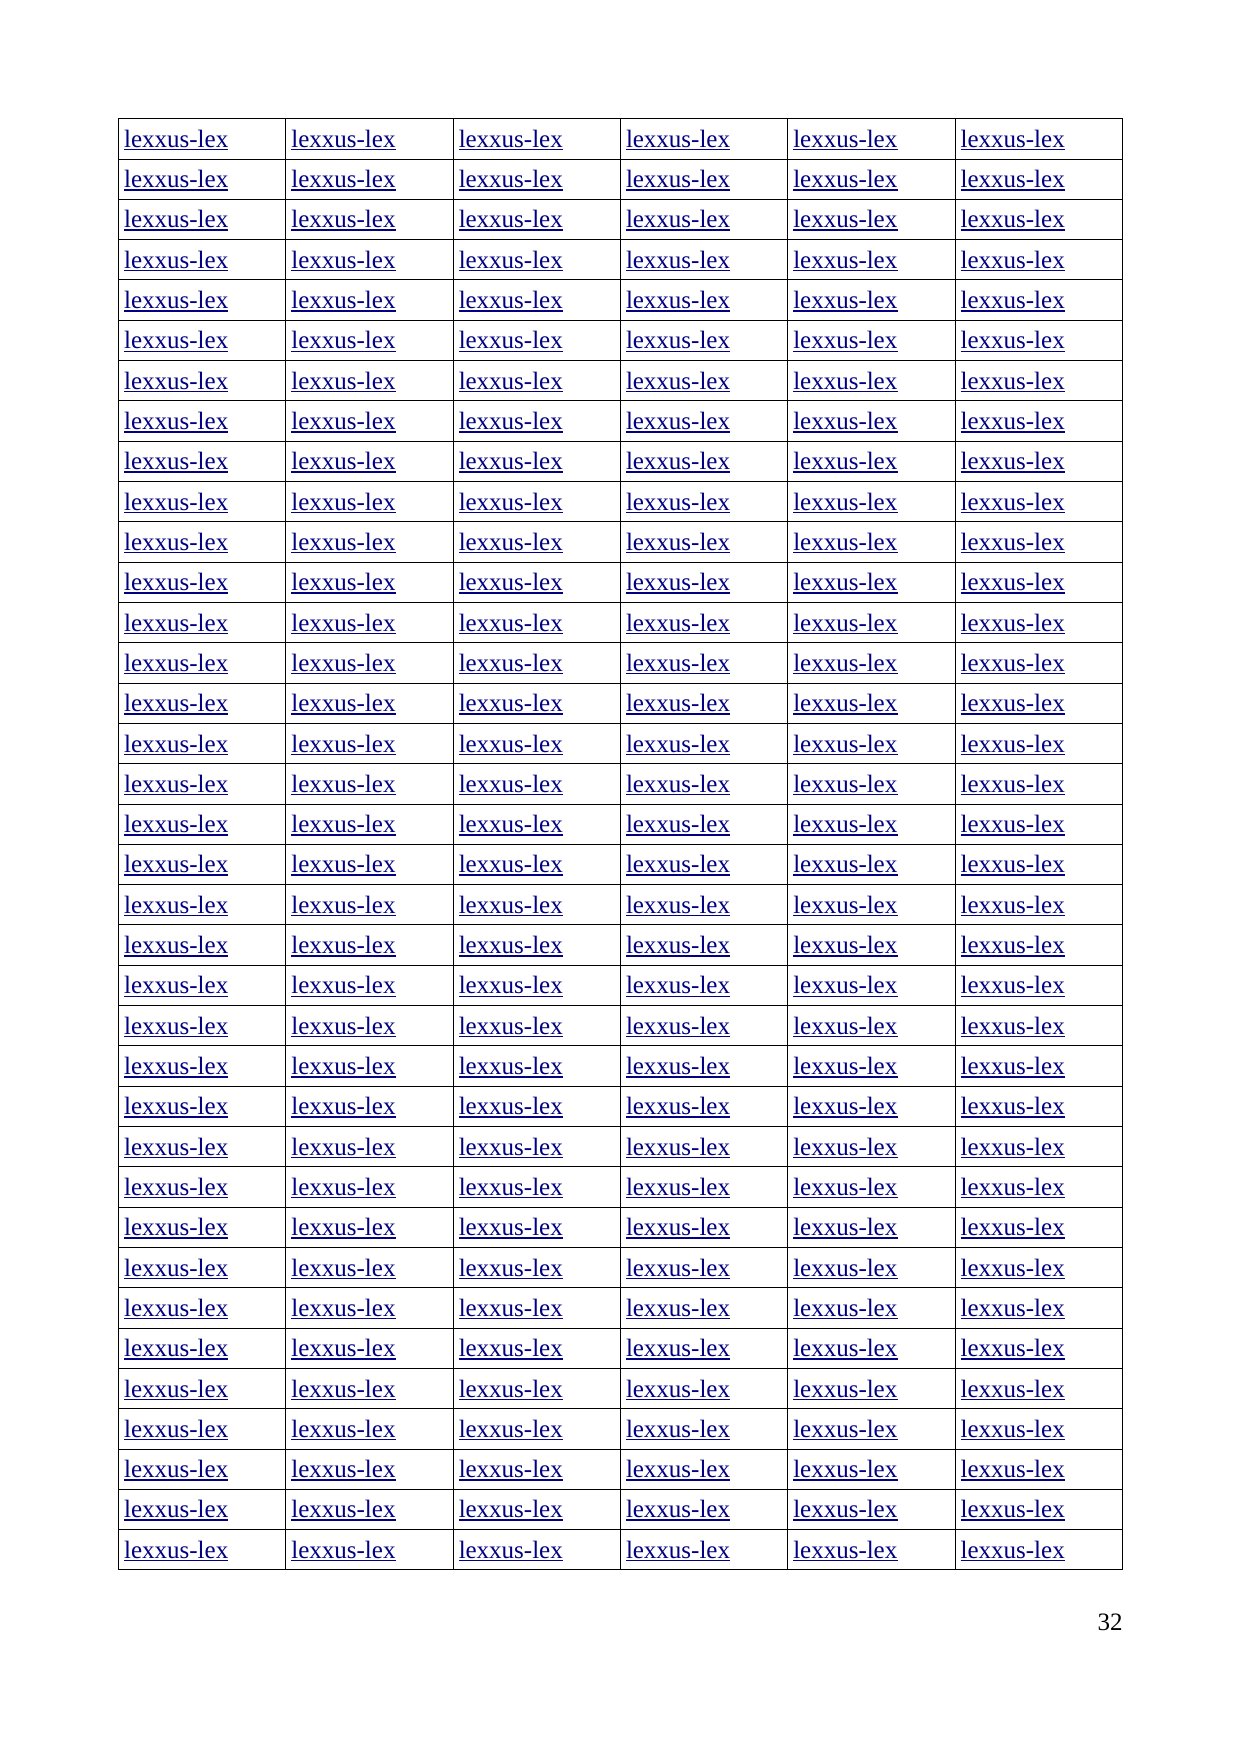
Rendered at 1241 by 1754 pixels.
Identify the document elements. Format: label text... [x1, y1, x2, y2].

table_cell lexxus-lex [119, 1329, 285, 1368]
table_cell lexxus-lex [956, 1288, 1122, 1327]
table_cell lexxus-lex [454, 482, 620, 521]
table_cell lexxus-lex [621, 603, 787, 642]
table_cell lexxus-lex [119, 119, 285, 158]
table_cell lexxus-lex [956, 240, 1122, 279]
table_cell lexxus-lex [286, 1167, 453, 1207]
table_cell lexxus-lex [621, 966, 787, 1005]
table_cell lexxus-lex [119, 1046, 285, 1086]
table_cell lexxus-lex [621, 321, 787, 360]
table_cell lexxus-lex [454, 442, 620, 481]
table_cell lexxus-lex [454, 200, 620, 239]
table_cell lexxus-lex [119, 361, 285, 400]
table_cell lexxus-lex [956, 1530, 1122, 1569]
table_cell lexxus-lex [621, 1248, 787, 1287]
table_cell lexxus-lex [454, 1248, 620, 1287]
table_cell lexxus-lex [119, 1409, 285, 1448]
table_cell lexxus-lex [454, 845, 620, 884]
table_cell lexxus-lex [454, 1006, 620, 1045]
table_cell lexxus-lex [788, 1369, 955, 1408]
table_cell lexxus-lex [621, 925, 787, 965]
table_cell lexxus-lex [454, 280, 620, 320]
table_cell lexxus-lex [788, 1450, 955, 1489]
table_cell lexxus-lex [119, 401, 285, 441]
table_cell lexxus-lex [286, 885, 453, 924]
table_cell lexxus-lex [956, 1046, 1122, 1086]
table_cell lexxus-lex [454, 1208, 620, 1247]
table_cell lexxus-lex [788, 1409, 955, 1448]
table_cell lexxus-lex [286, 724, 453, 763]
table_cell lexxus-lex [788, 1006, 955, 1045]
table_cell lexxus-lex [788, 321, 955, 360]
table_cell lexxus-lex [621, 1127, 787, 1166]
table_cell lexxus-lex [956, 684, 1122, 723]
table_cell lexxus-lex [454, 1450, 620, 1489]
table_cell lexxus-lex [286, 1006, 453, 1045]
table_cell lexxus-lex [788, 724, 955, 763]
table_cell lexxus-lex [621, 1530, 787, 1569]
table_cell lexxus-lex [119, 1167, 285, 1207]
table_cell lexxus-lex [956, 563, 1122, 602]
table_cell lexxus-lex [454, 1087, 620, 1126]
table_cell lexxus-lex [286, 603, 453, 642]
table_cell lexxus-lex [788, 119, 955, 158]
table_cell lexxus-lex [956, 1127, 1122, 1166]
table_cell lexxus-lex [119, 764, 285, 803]
table_cell lexxus-lex [286, 1329, 453, 1368]
table_cell lexxus-lex [286, 522, 453, 562]
table_cell lexxus-lex [956, 119, 1122, 158]
table_cell lexxus-lex [621, 563, 787, 602]
table_cell lexxus-lex [956, 280, 1122, 320]
table_cell lexxus-lex [788, 925, 955, 965]
table_cell lexxus-lex [286, 200, 453, 239]
table_cell lexxus-lex [286, 361, 453, 400]
table_cell lexxus-lex [119, 805, 285, 844]
table_cell lexxus-lex [119, 845, 285, 884]
table_cell lexxus-lex [454, 160, 620, 199]
table_cell lexxus-lex [286, 321, 453, 360]
table_cell lexxus-lex [956, 724, 1122, 763]
table_cell lexxus-lex [956, 522, 1122, 562]
table_cell lexxus-lex [119, 684, 285, 723]
table_cell lexxus-lex [454, 240, 620, 279]
table_cell lexxus-lex [454, 321, 620, 360]
table_cell lexxus-lex [119, 200, 285, 239]
table_cell lexxus-lex [788, 1046, 955, 1086]
table_cell lexxus-lex [621, 1329, 787, 1368]
table_cell lexxus-lex [621, 1006, 787, 1045]
table_cell lexxus-lex [454, 1127, 620, 1166]
table_cell lexxus-lex [621, 805, 787, 844]
table_cell lexxus-lex [286, 1530, 453, 1569]
table_cell lexxus-lex [119, 1530, 285, 1569]
table_cell lexxus-lex [621, 845, 787, 884]
table_cell lexxus-lex [119, 442, 285, 481]
table_cell lexxus-lex [621, 684, 787, 723]
table_cell lexxus-lex [454, 1046, 620, 1086]
table_cell lexxus-lex [956, 1167, 1122, 1207]
table_cell lexxus-lex [119, 160, 285, 199]
table_cell lexxus-lex [788, 361, 955, 400]
table_cell lexxus-lex [788, 805, 955, 844]
table_cell lexxus-lex [621, 280, 787, 320]
table_cell lexxus-lex [788, 280, 955, 320]
table_cell lexxus-lex [956, 1087, 1122, 1126]
table_cell lexxus-lex [788, 966, 955, 1005]
table_cell lexxus-lex [286, 482, 453, 521]
table_cell lexxus-lex [788, 1087, 955, 1126]
table_cell lexxus-lex [621, 1490, 787, 1529]
table_cell lexxus-lex [119, 1006, 285, 1045]
table_cell lexxus-lex [621, 1450, 787, 1489]
table_cell lexxus-lex [286, 240, 453, 279]
table_cell lexxus-lex [956, 1490, 1122, 1529]
table_cell lexxus-lex [454, 684, 620, 723]
table_cell lexxus-lex [119, 321, 285, 360]
table_cell lexxus-lex [454, 361, 620, 400]
table_cell lexxus-lex [454, 522, 620, 562]
table_cell lexxus-lex [454, 563, 620, 602]
table_cell lexxus-lex [286, 1450, 453, 1489]
table_cell lexxus-lex [956, 1248, 1122, 1287]
table_cell lexxus-lex [621, 1087, 787, 1126]
table_cell lexxus-lex [286, 925, 453, 965]
table_cell lexxus-lex [119, 885, 285, 924]
table_cell lexxus-lex [956, 160, 1122, 199]
table_cell lexxus-lex [621, 885, 787, 924]
table_cell lexxus-lex [286, 1288, 453, 1327]
table_cell lexxus-lex [454, 401, 620, 441]
table_cell lexxus-lex [286, 764, 453, 803]
table_cell lexxus-lex [956, 1369, 1122, 1408]
table_cell lexxus-lex [119, 1288, 285, 1327]
table_cell lexxus-lex [956, 925, 1122, 965]
table_cell lexxus-lex [621, 643, 787, 682]
table_cell lexxus-lex [454, 925, 620, 965]
table_cell lexxus-lex [286, 563, 453, 602]
table_cell lexxus-lex [956, 1006, 1122, 1045]
table_cell lexxus-lex [454, 643, 620, 682]
table_cell lexxus-lex [621, 442, 787, 481]
table_cell lexxus-lex [956, 401, 1122, 441]
table_cell lexxus-lex [956, 482, 1122, 521]
table_cell lexxus-lex [286, 160, 453, 199]
table_cell lexxus-lex [956, 805, 1122, 844]
table_cell lexxus-lex [454, 1288, 620, 1327]
table_cell lexxus-lex [956, 603, 1122, 642]
table_cell lexxus-lex [621, 482, 787, 521]
table_cell lexxus-lex [454, 1530, 620, 1569]
table_cell lexxus-lex [286, 684, 453, 723]
table_cell lexxus-lex [956, 200, 1122, 239]
table_cell lexxus-lex [119, 240, 285, 279]
table_cell lexxus-lex [956, 1409, 1122, 1448]
table_cell lexxus-lex [788, 764, 955, 803]
table_cell lexxus-lex [286, 401, 453, 441]
table_cell lexxus-lex [454, 885, 620, 924]
table_cell lexxus-lex [286, 966, 453, 1005]
table_cell lexxus-lex [956, 643, 1122, 682]
table_cell lexxus-lex [956, 361, 1122, 400]
table_cell lexxus-lex [286, 1046, 453, 1086]
table_cell lexxus-lex [788, 240, 955, 279]
table_cell lexxus-lex [788, 563, 955, 602]
table_cell lexxus-lex [286, 845, 453, 884]
table_cell lexxus-lex [788, 1530, 955, 1569]
table_cell lexxus-lex [454, 805, 620, 844]
table_cell lexxus-lex [621, 361, 787, 400]
table_cell lexxus-lex [286, 1127, 453, 1166]
table_cell lexxus-lex [119, 1087, 285, 1126]
table_cell lexxus-lex [621, 119, 787, 158]
table_cell lexxus-lex [454, 119, 620, 158]
table_cell lexxus-lex [454, 1167, 620, 1207]
table_cell lexxus-lex [286, 1369, 453, 1408]
table_cell lexxus-lex [788, 1288, 955, 1327]
table_cell lexxus-lex [286, 1208, 453, 1247]
table_cell lexxus-lex [788, 1248, 955, 1287]
table_cell lexxus-lex [119, 1248, 285, 1287]
table_cell lexxus-lex [119, 280, 285, 320]
table_cell lexxus-lex [621, 200, 787, 239]
table_cell lexxus-lex [286, 442, 453, 481]
table_cell lexxus-lex [788, 1329, 955, 1368]
table_cell lexxus-lex [454, 764, 620, 803]
table_cell lexxus-lex [788, 885, 955, 924]
table_cell lexxus-lex [788, 1490, 955, 1529]
table_cell lexxus-lex [621, 522, 787, 562]
table_cell lexxus-lex [119, 522, 285, 562]
table_cell lexxus-lex [286, 1248, 453, 1287]
table_cell lexxus-lex [621, 1208, 787, 1247]
table_cell lexxus-lex [621, 1409, 787, 1448]
table_cell lexxus-lex [788, 603, 955, 642]
table_cell lexxus-lex [119, 1208, 285, 1247]
table_cell lexxus-lex [621, 160, 787, 199]
table_cell lexxus-lex [286, 119, 453, 158]
table_cell lexxus-lex [119, 925, 285, 965]
table_cell lexxus-lex [454, 1329, 620, 1368]
table_cell lexxus-lex [788, 522, 955, 562]
table_cell lexxus-lex [956, 885, 1122, 924]
table_cell lexxus-lex [621, 1369, 787, 1408]
table_cell lexxus-lex [956, 442, 1122, 481]
table_cell lexxus-lex [956, 764, 1122, 803]
table_cell lexxus-lex [119, 1450, 285, 1489]
table_cell lexxus-lex [286, 805, 453, 844]
table_cell lexxus-lex [119, 603, 285, 642]
table_cell lexxus-lex [286, 1409, 453, 1448]
table_cell lexxus-lex [286, 1087, 453, 1126]
table_cell lexxus-lex [454, 603, 620, 642]
table_cell lexxus-lex [621, 764, 787, 803]
table_cell lexxus-lex [788, 482, 955, 521]
table_cell lexxus-lex [286, 280, 453, 320]
table_cell lexxus-lex [621, 240, 787, 279]
table_cell lexxus-lex [788, 643, 955, 682]
table_cell lexxus-lex [956, 1208, 1122, 1247]
table_cell lexxus-lex [788, 1208, 955, 1247]
table_cell lexxus-lex [621, 1167, 787, 1207]
table_cell lexxus-lex [788, 160, 955, 199]
table_cell lexxus-lex [621, 401, 787, 441]
table_cell lexxus-lex [454, 724, 620, 763]
table_cell lexxus-lex [788, 401, 955, 441]
table_cell lexxus-lex [788, 442, 955, 481]
table_cell lexxus-lex [119, 482, 285, 521]
table_cell lexxus-lex [119, 1127, 285, 1166]
table_cell lexxus-lex [788, 845, 955, 884]
table_cell lexxus-lex [621, 724, 787, 763]
table_cell lexxus-lex [956, 1450, 1122, 1489]
table_cell lexxus-lex [119, 966, 285, 1005]
table_cell lexxus-lex [119, 1490, 285, 1529]
table_cell lexxus-lex [956, 1329, 1122, 1368]
table_cell lexxus-lex [119, 1369, 285, 1408]
table_cell lexxus-lex [119, 643, 285, 682]
table_cell lexxus-lex [454, 1490, 620, 1529]
table_cell lexxus-lex [286, 643, 453, 682]
table_cell lexxus-lex [286, 1490, 453, 1529]
table_cell lexxus-lex [956, 845, 1122, 884]
table_cell lexxus-lex [454, 966, 620, 1005]
table_cell lexxus-lex [119, 563, 285, 602]
table_cell lexxus-lex [956, 966, 1122, 1005]
table_cell lexxus-lex [119, 724, 285, 763]
table_cell lexxus-lex [788, 200, 955, 239]
table_cell lexxus-lex [788, 1127, 955, 1166]
table_cell lexxus-lex [621, 1046, 787, 1086]
table_cell lexxus-lex [788, 1167, 955, 1207]
table_cell lexxus-lex [956, 321, 1122, 360]
table_cell lexxus-lex [788, 684, 955, 723]
table_cell lexxus-lex [454, 1369, 620, 1408]
table_cell lexxus-lex [621, 1288, 787, 1327]
table_cell lexxus-lex [454, 1409, 620, 1448]
